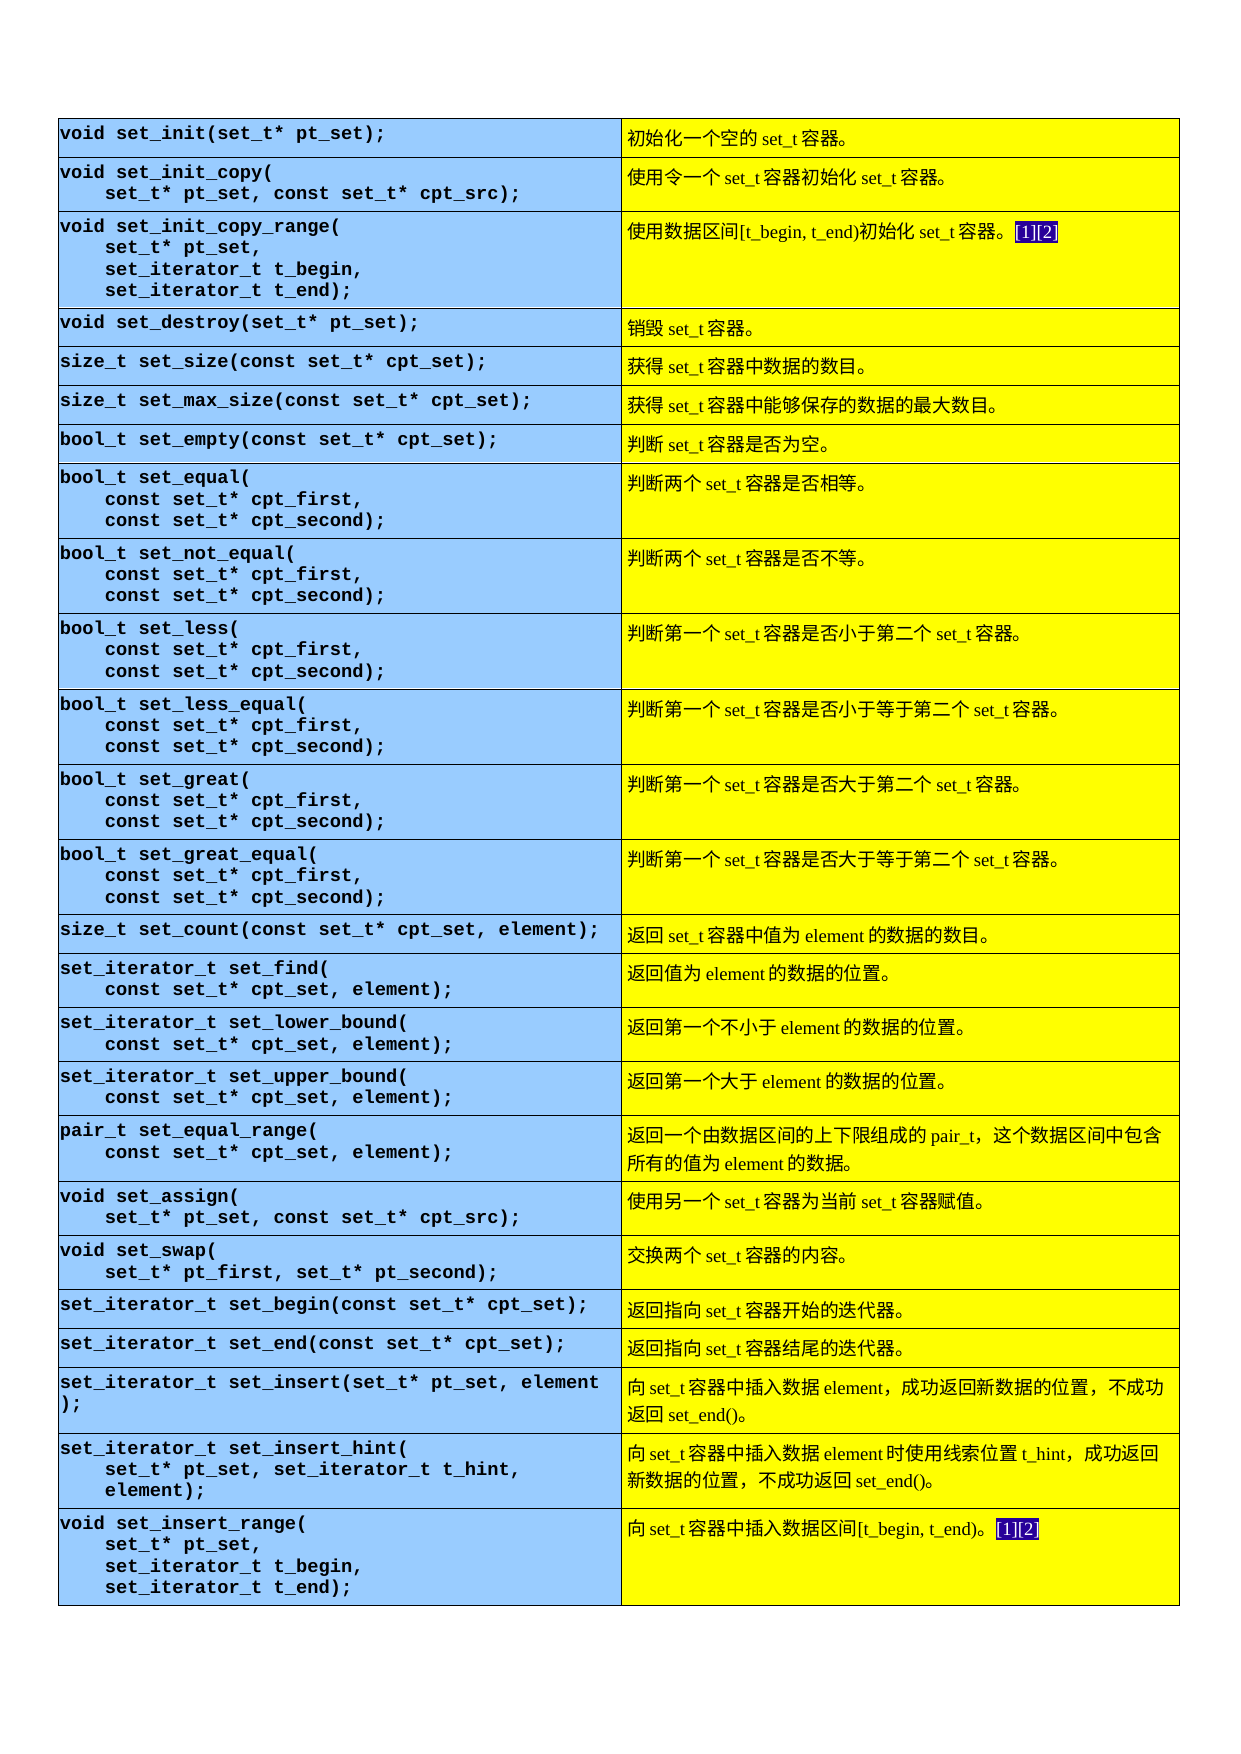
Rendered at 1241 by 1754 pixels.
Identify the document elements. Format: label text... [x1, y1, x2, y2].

table_cell bool_t set_equal( const set_t* cpt_first, const set_t* cpt_second); [59, 464, 621, 538]
table_cell void set_swap( set_t* pt_first, set_t* pt_second); [59, 1236, 621, 1289]
table_cell 返回指向set_t容器开始的迭代器。 [622, 1290, 1179, 1328]
table_cell 判断第一个set_t容器是否大于等于第二个set_t容器。 [622, 840, 1179, 914]
table_cell 返回指向set_t容器结尾的迭代器。 [622, 1329, 1179, 1367]
table_cell 初始化一个空的set_t容器。 [622, 119, 1179, 157]
table_cell 交换两个set_t容器的内容。 [622, 1236, 1179, 1289]
table_cell size_t set_count(const set_t* cpt_set, element); [59, 915, 621, 953]
table_cell 获得set_t容器中能够保存的数据的最大数目。 [622, 386, 1179, 424]
table_cell 使用数据区间[t_begin, t_end)初始化set_t容器。[1][2] [622, 212, 1179, 307]
table_cell void set_destroy(set_t* pt_set); [59, 309, 621, 346]
table_cell 判断set_t容器是否为空。 [622, 425, 1179, 462]
table_cell set_iterator_t set_begin(const set_t* cpt_set); [59, 1290, 621, 1328]
table_cell size_t set_max_size(const set_t* cpt_set); [59, 386, 621, 424]
table_cell 获得set_t容器中数据的数目。 [622, 347, 1179, 385]
table_cell size_t set_size(const set_t* cpt_set); [59, 347, 621, 385]
table_cell 返回值为element的数据的位置。 [622, 954, 1179, 1007]
table_cell bool_t set_less_equal( const set_t* cpt_first, const set_t* cpt_second); [59, 690, 621, 764]
table_cell set_iterator_t set_end(const set_t* cpt_set); [59, 1329, 621, 1367]
table_cell 判断第一个set_t容器是否小于等于第二个set_t容器。 [622, 690, 1179, 764]
table_cell set_iterator_t set_find( const set_t* cpt_set, element); [59, 954, 621, 1007]
table_cell 判断第一个set_t容器是否大于第二个set_t容器。 [622, 765, 1179, 839]
table_cell 使用令一个set_t容器初始化set_t容器。 [622, 158, 1179, 211]
table_cell void set_init_copy_range( set_t* pt_set, set_iterator_t t_begin, set_iterator_t t_end); [59, 212, 621, 307]
table_cell 使用另一个set_t容器为当前set_t容器赋值。 [622, 1182, 1179, 1235]
table_cell pair_t set_equal_range( const set_t* cpt_set, element); [59, 1116, 621, 1181]
table_cell void set_assign( set_t* pt_set, const set_t* cpt_src); [59, 1182, 621, 1235]
table_cell bool_t set_not_equal( const set_t* cpt_first, const set_t* cpt_second); [59, 539, 621, 613]
table_cell void set_insert_range( set_t* pt_set, set_iterator_t t_begin, set_iterator_t t_end); [59, 1509, 621, 1605]
table_cell 判断两个set_t容器是否不等。 [622, 539, 1179, 613]
table_cell bool_t set_empty(const set_t* cpt_set); [59, 425, 621, 462]
table_cell 返回set_t容器中值为element的数据的数目。 [622, 915, 1179, 953]
table_cell set_iterator_t set_insert_hint( set_t* pt_set, set_iterator_t t_hint, element); [59, 1434, 621, 1508]
table_cell bool_t set_great_equal( const set_t* cpt_first, const set_t* cpt_second); [59, 840, 621, 914]
table_cell set_iterator_t set_lower_bound( const set_t* cpt_set, element); [59, 1008, 621, 1061]
table_cell 向set_t容器中插入数据element时使用线索位置t_hint，成功返回新数据的位置，不成功返回set_end()。 [622, 1434, 1179, 1508]
table_cell 返回第一个不小于element的数据的位置。 [622, 1008, 1179, 1061]
table_cell set_iterator_t set_upper_bound( const set_t* cpt_set, element); [59, 1062, 621, 1115]
table_cell void set_init_copy( set_t* pt_set, const set_t* cpt_src); [59, 158, 621, 211]
table_cell 向set_t容器中插入数据区间[t_begin, t_end)。[1][2] [622, 1509, 1179, 1605]
table_cell 销毁set_t容器。 [622, 309, 1179, 346]
table_cell 返回第一个大于element的数据的位置。 [622, 1062, 1179, 1115]
table_cell set_iterator_t set_insert(set_t* pt_set, element ); [59, 1368, 621, 1433]
table_cell 返回一个由数据区间的上下限组成的pair_t，这个数据区间中包含所有的值为element的数据。 [622, 1116, 1179, 1181]
table_cell 向set_t容器中插入数据element，成功返回新数据的位置，不成功返回set_end()。 [622, 1368, 1179, 1433]
table_cell bool_t set_great( const set_t* cpt_first, const set_t* cpt_second); [59, 765, 621, 839]
table_cell bool_t set_less( const set_t* cpt_first, const set_t* cpt_second); [59, 614, 621, 688]
table_cell 判断第一个set_t容器是否小于第二个set_t容器。 [622, 614, 1179, 688]
table_cell 判断两个set_t容器是否相等。 [622, 464, 1179, 538]
table_cell void set_init(set_t* pt_set); [59, 119, 621, 157]
